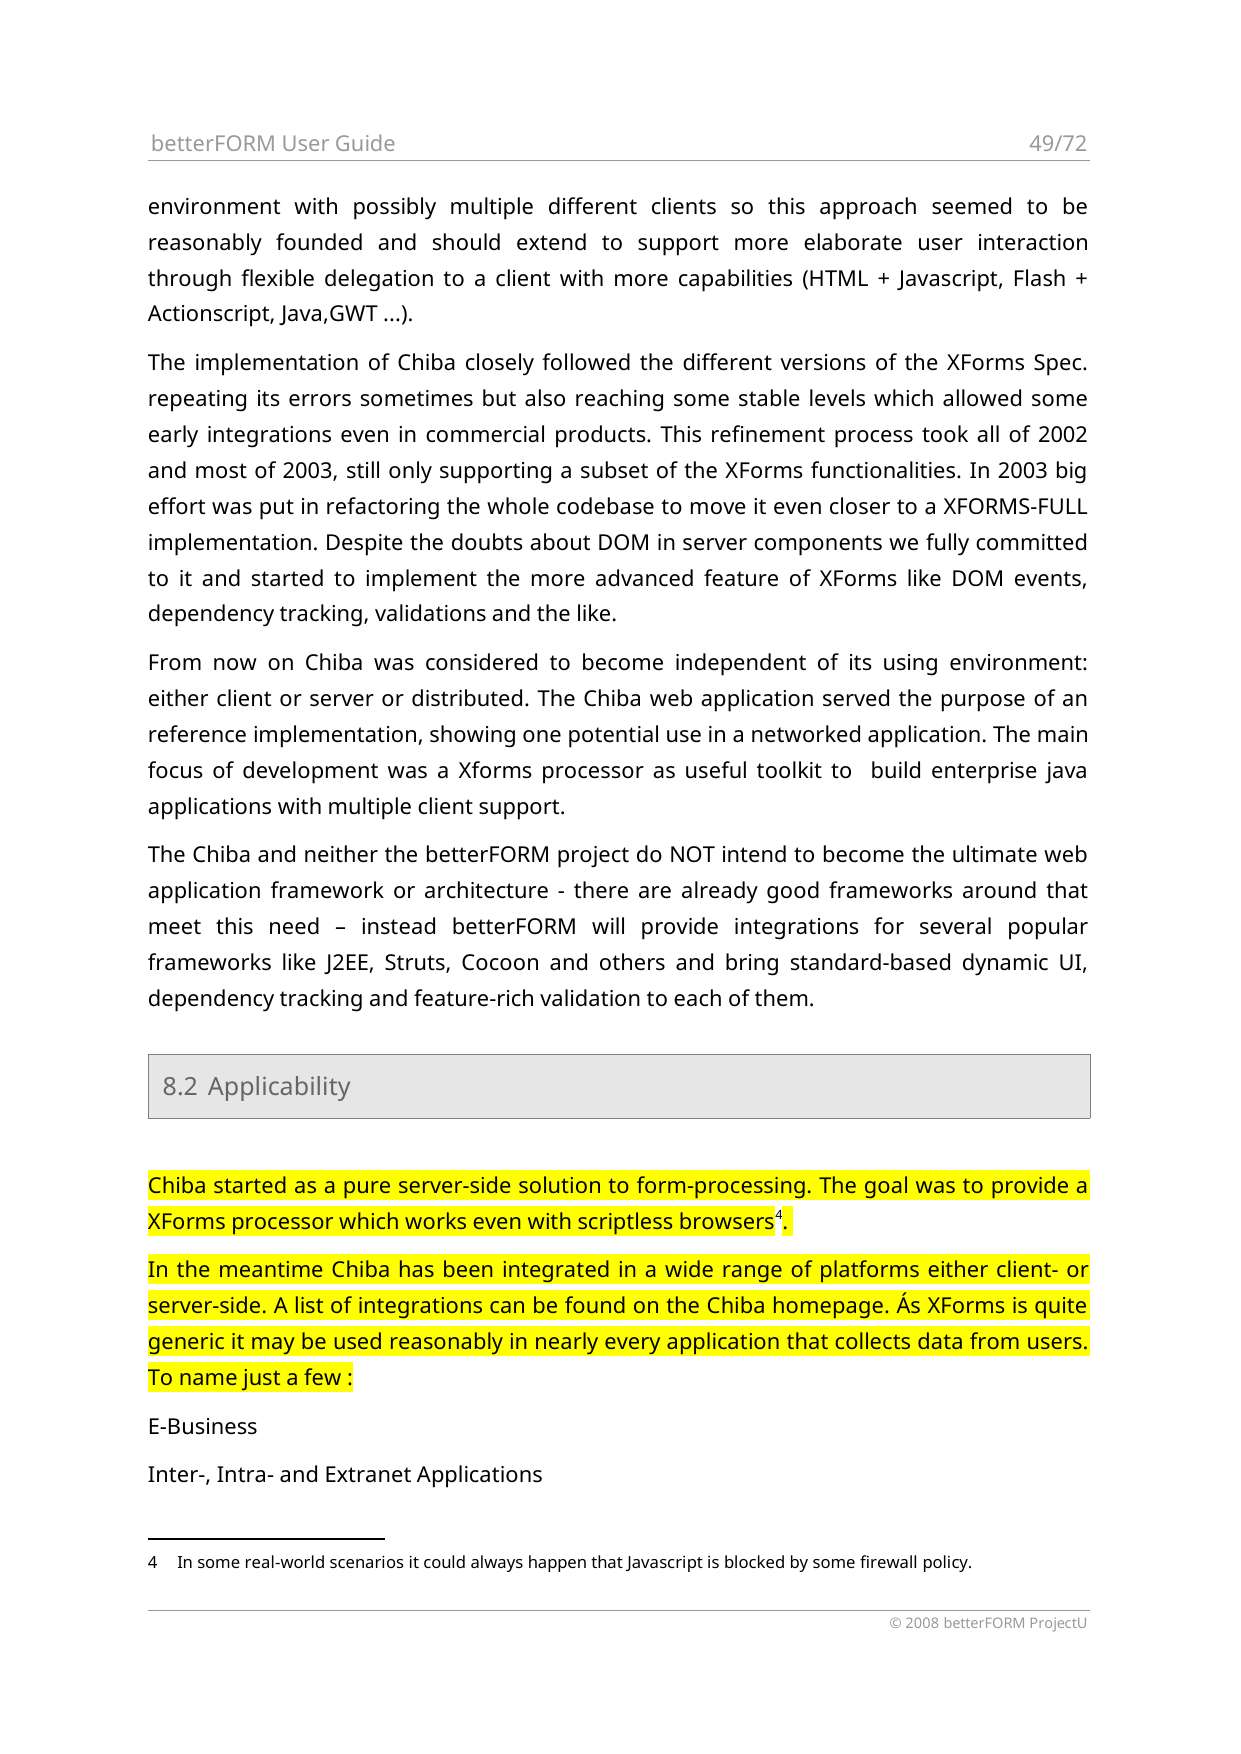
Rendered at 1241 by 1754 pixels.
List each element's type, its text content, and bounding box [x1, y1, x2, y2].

text E-Business [148, 1411, 1090, 1441]
text The implementation of Chiba closely followed the different versions of the XForms Spec. repeating its errors sometimes but also reaching some stable levels which allowed some early integrations even in commercial products. This refinement process took all of 2002 and most of 2003, still only supporting a subset of the XForms functionalities. In 2003 big effort was put in refactoring the whole codebase to move it even closer to a XFORMS-FULL implementation. Despite the doubts about DOM in server components we fully committed to it and started to implement the more advanced feature of XForms like DOM events, dependency tracking, validations and the like. [148, 347, 1090, 628]
subtitle Applicability [149, 1055, 1090, 1118]
text Chiba started as a pure server-side solution to form-processing. The goal was to provide a XForms processor which works even with scriptless browsers. [148, 1170, 1090, 1236]
text Inter-, Intra- and Extranet Applications [148, 1459, 1090, 1489]
text The Chiba and neither the betterFORM project do NOT intend to become the ultimate web application framework or architecture - there are already good frameworks around that meet this need – instead betterFORM will provide integrations for several popular frameworks like J2EE, Struts, Cocoon and others and bring standard-based dynamic UI, dependency tracking and feature-rich validation to each of them. [148, 839, 1090, 1013]
text environment with possibly multiple different clients so this approach seemed to be reasonably founded and should extend to support more elaborate user interaction through flexible delegation to a client with more capabilities (HTML + Javascript, Flash + Actionscript, Java,GWT ...). [148, 191, 1090, 328]
text In some real-world scenarios it could always happen that Javascript is blocked by some firewall policy. [148, 1551, 1093, 1574]
text In the meantime Chiba has been integrated in a wide range of platforms either client- or server-side. A list of integrations can be found on the Chiba homepage. Ás XForms is quite generic it may be used reasonably in nearly every application that collects data from users. To name just a few : [148, 1254, 1090, 1392]
text From now on Chiba was considered to become independent of its using environment: either client or server or distributed. The Chiba web application served the purpose of an reference implementation, showing one potential use in a networked application. The main focus of development was a Xforms processor as useful toolkit to build enterprise java applications with multiple client support. [148, 647, 1090, 821]
